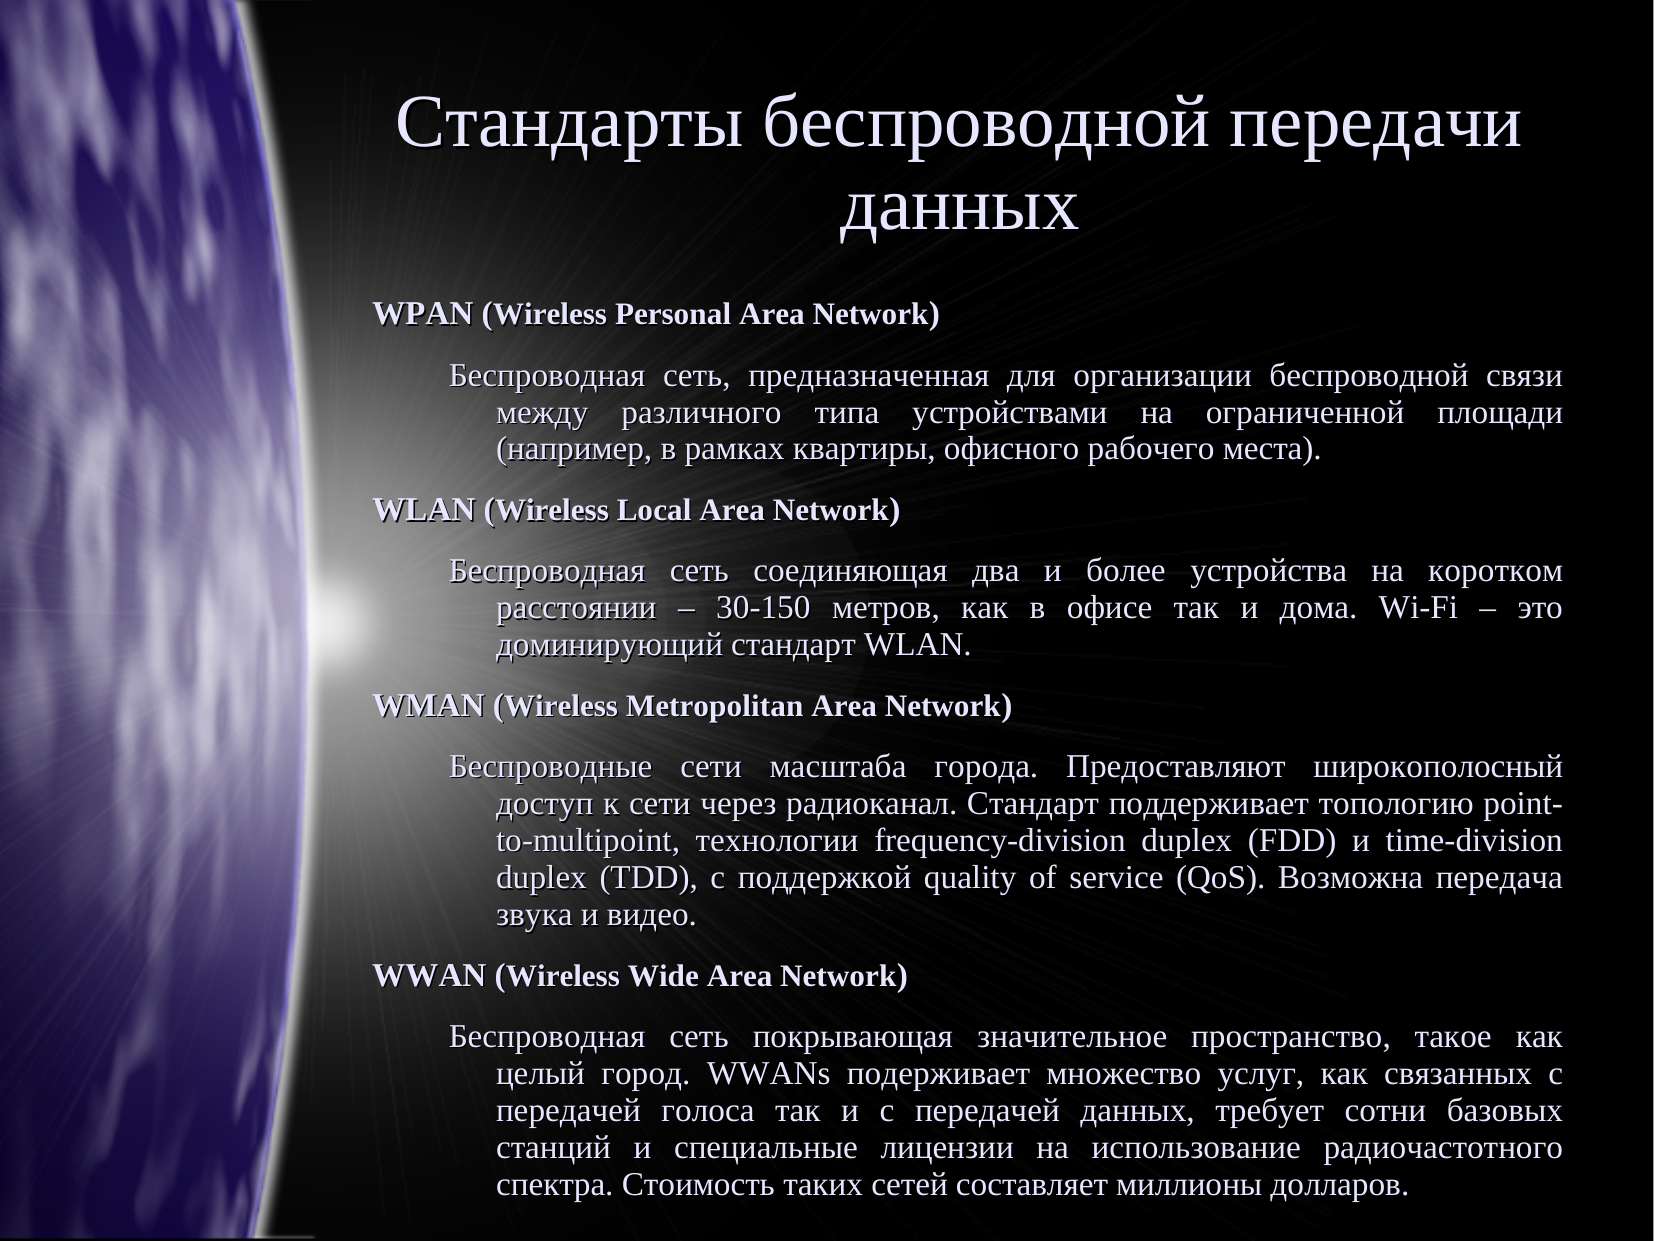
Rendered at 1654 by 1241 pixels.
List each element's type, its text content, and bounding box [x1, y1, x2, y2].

picture [0, 0, 1654, 1241]
list WPAN (Wireless Personal Area Network) Беспроводная сеть, предназначенная для организации беспроводной связи между различного типа устройствами на ограниченной площади (например, в рамках квартиры, офисного рабочего места). WLAN (Wireless Local Area Network) Беспроводная сеть соединяющая два и более устройства на коротком расстоянии – 30-150 метров, как в офисе так и дома. Wi-Fi – это доминирующий стандарт WLAN. WMAN (Wireless Metropolitan Area Network) Беспроводные сети масштаба города. Предоставляют широкополосный доступ к сети через радиоканал. Стандарт поддерживает топологию point-to-multipoint, технологии frequency-division duplex (FDD) и time-division duplex (TDD), с поддержкой quality of service (QoS). Возможна передача звука и видео. WWAN (Wireless Wide Area Network) Беспроводная сеть покрывающая значительное пространство, такое как целый город. WWANs подерживает множество услуг, как связанных с передачей голоса так и с передачей данных, требует сотни базовых станций и специальные лицензии на использование радиочастотного спектра. Стоимость таких сетей составляет миллионы долларов. [354, 295, 1565, 1217]
title Стандарты беспроводной передачи данных [384, 59, 1536, 267]
